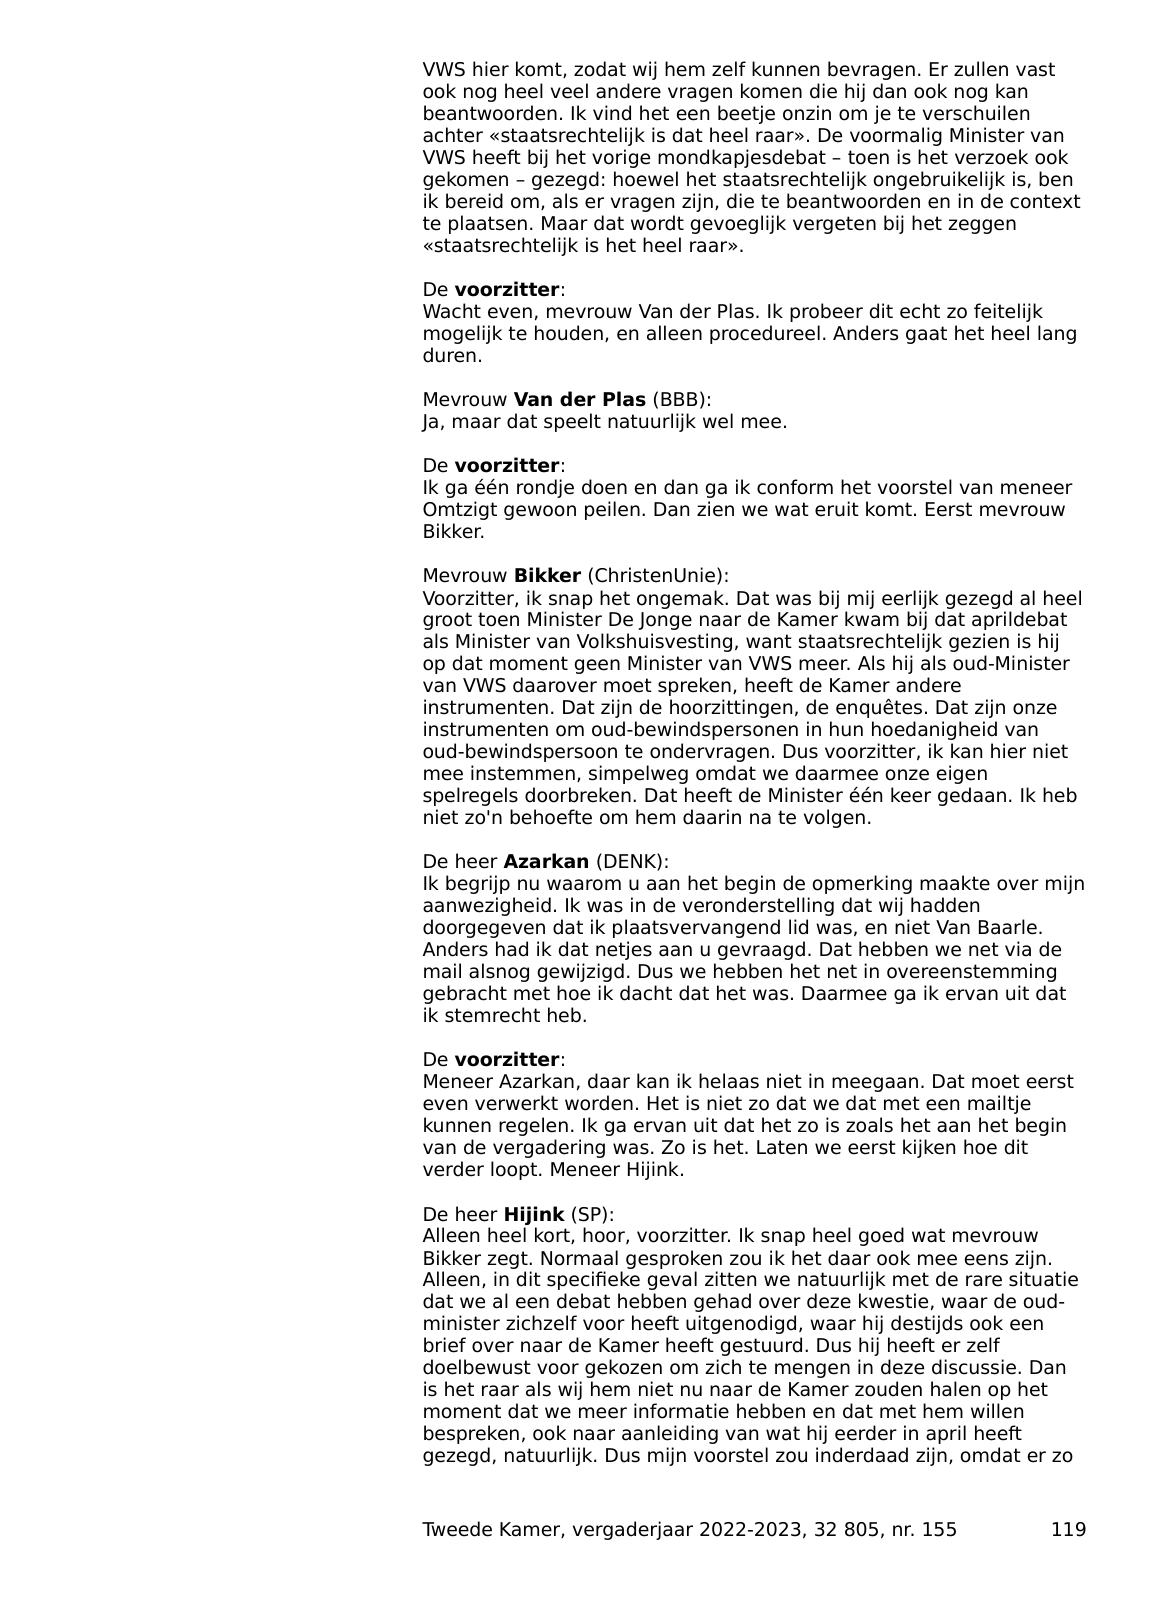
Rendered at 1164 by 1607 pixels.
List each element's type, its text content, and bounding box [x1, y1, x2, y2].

text Ik begrijp nu waarom u aan het begin de opmerking maakte over mijn aanwezigheid. Ik was in de veronderstelling dat wij hadden doorgegeven dat ik plaatsvervangend lid was, en niet Van Baarle. Anders had ik dat netjes aan u gevraagd. Dat hebben we net via de mail alsnog gewijzigd. Dus we hebben het net in overeenstemming gebracht met hoe ik dacht dat het was. Daarmee ga ik ervan uit dat ik stemrecht heb. [422, 873, 1087, 1027]
text Alleen heel kort, hoor, voorzitter. Ik snap heel goed wat mevrouw Bikker zegt. Normaal gesproken zou ik het daar ook mee eens zijn. Alleen, in dit specifieke geval zitten we natuurlijk met de rare situatie dat we al een debat hebben gehad over deze kwestie, waar de oud-minister zichzelf voor heeft uitgenodigd, waar hij destijds ook een brief over naar de Kamer heeft gestuurd. Dus hij heeft er zelf doelbewust voor gekozen om zich te mengen in deze discussie. Dan is het raar als wij hem niet nu naar de Kamer zouden halen op het moment dat we meer informatie hebben en dat met hem willen bespreken, ook naar aanleiding van wat hij eerder in april heeft gezegd, natuurlijk. Dus mijn voorstel zou inderdaad zijn, omdat er zo [422, 1225, 1087, 1467]
text Voorzitter, ik snap het ongemak. Dat was bij mij eerlijk gezegd al heel groot toen Minister De Jonge naar de Kamer kwam bij dat aprildebat als Minister van Volkshuisvesting, want staatsrechtelijk gezien is hij op dat moment geen Minister van VWS meer. Als hij als oud-Minister van VWS daarover moet spreken, heeft de Kamer andere instrumenten. Dat zijn de hoorzittingen, de enquêtes. Dat zijn onze instrumenten om oud-bewindspersonen in hun hoedanigheid van oud-bewindspersoon te ondervragen. Dus voorzitter, ik kan hier niet mee instemmen, simpelweg omdat we daarmee onze eigen spelregels doorbreken. Dat heeft de Minister één keer gedaan. Ik heb niet zo'n behoefte om hem daarin na te volgen. [422, 587, 1087, 829]
text De heer Hijink (SP): [422, 1203, 1087, 1225]
text De heer Azarkan (DENK): [422, 851, 1087, 873]
text VWS hier komt, zodat wij hem zelf kunnen bevragen. Er zullen vast ook nog heel veel andere vragen komen die hij dan ook nog kan beantwoorden. Ik vind het een beetje onzin om je te verschuilen achter «staatsrechtelijk is dat heel raar». De voormalig Minister van VWS heeft bij het vorige mondkapjesdebat – toen is het verzoek ook gekomen – gezegd: hoewel het staatsrechtelijk ongebruikelijk is, ben ik bereid om, als er vragen zijn, die te beantwoorden en in de context te plaatsen. Maar dat wordt gevoeglijk vergeten bij het zeggen «staatsrechtelijk is het heel raar». [422, 59, 1087, 257]
text De voorzitter: [422, 279, 1087, 301]
text Mevrouw Bikker (ChristenUnie): [422, 565, 1087, 587]
text Ik ga één rondje doen en dan ga ik conform het voorstel van meneer Omtzigt gewoon peilen. Dan zien we wat eruit komt. Eerst mevrouw Bikker. [422, 477, 1087, 543]
text Wacht even, mevrouw Van der Plas. Ik probeer dit echt zo feitelijk mogelijk te houden, en alleen procedureel. Anders gaat het heel lang duren. [422, 301, 1087, 367]
text Meneer Azarkan, daar kan ik helaas niet in meegaan. Dat moet eerst even verwerkt worden. Het is niet zo dat we dat met een mailtje kunnen regelen. Ik ga ervan uit dat het zo is zoals het aan het begin van de vergadering was. Zo is het. Laten we eerst kijken hoe dit verder loopt. Meneer Hijink. [422, 1071, 1087, 1181]
text De voorzitter: [422, 455, 1087, 477]
text Mevrouw Van der Plas (BBB): [422, 389, 1087, 411]
text De voorzitter: [422, 1049, 1087, 1071]
text Ja, maar dat speelt natuurlijk wel mee. [422, 411, 1087, 433]
